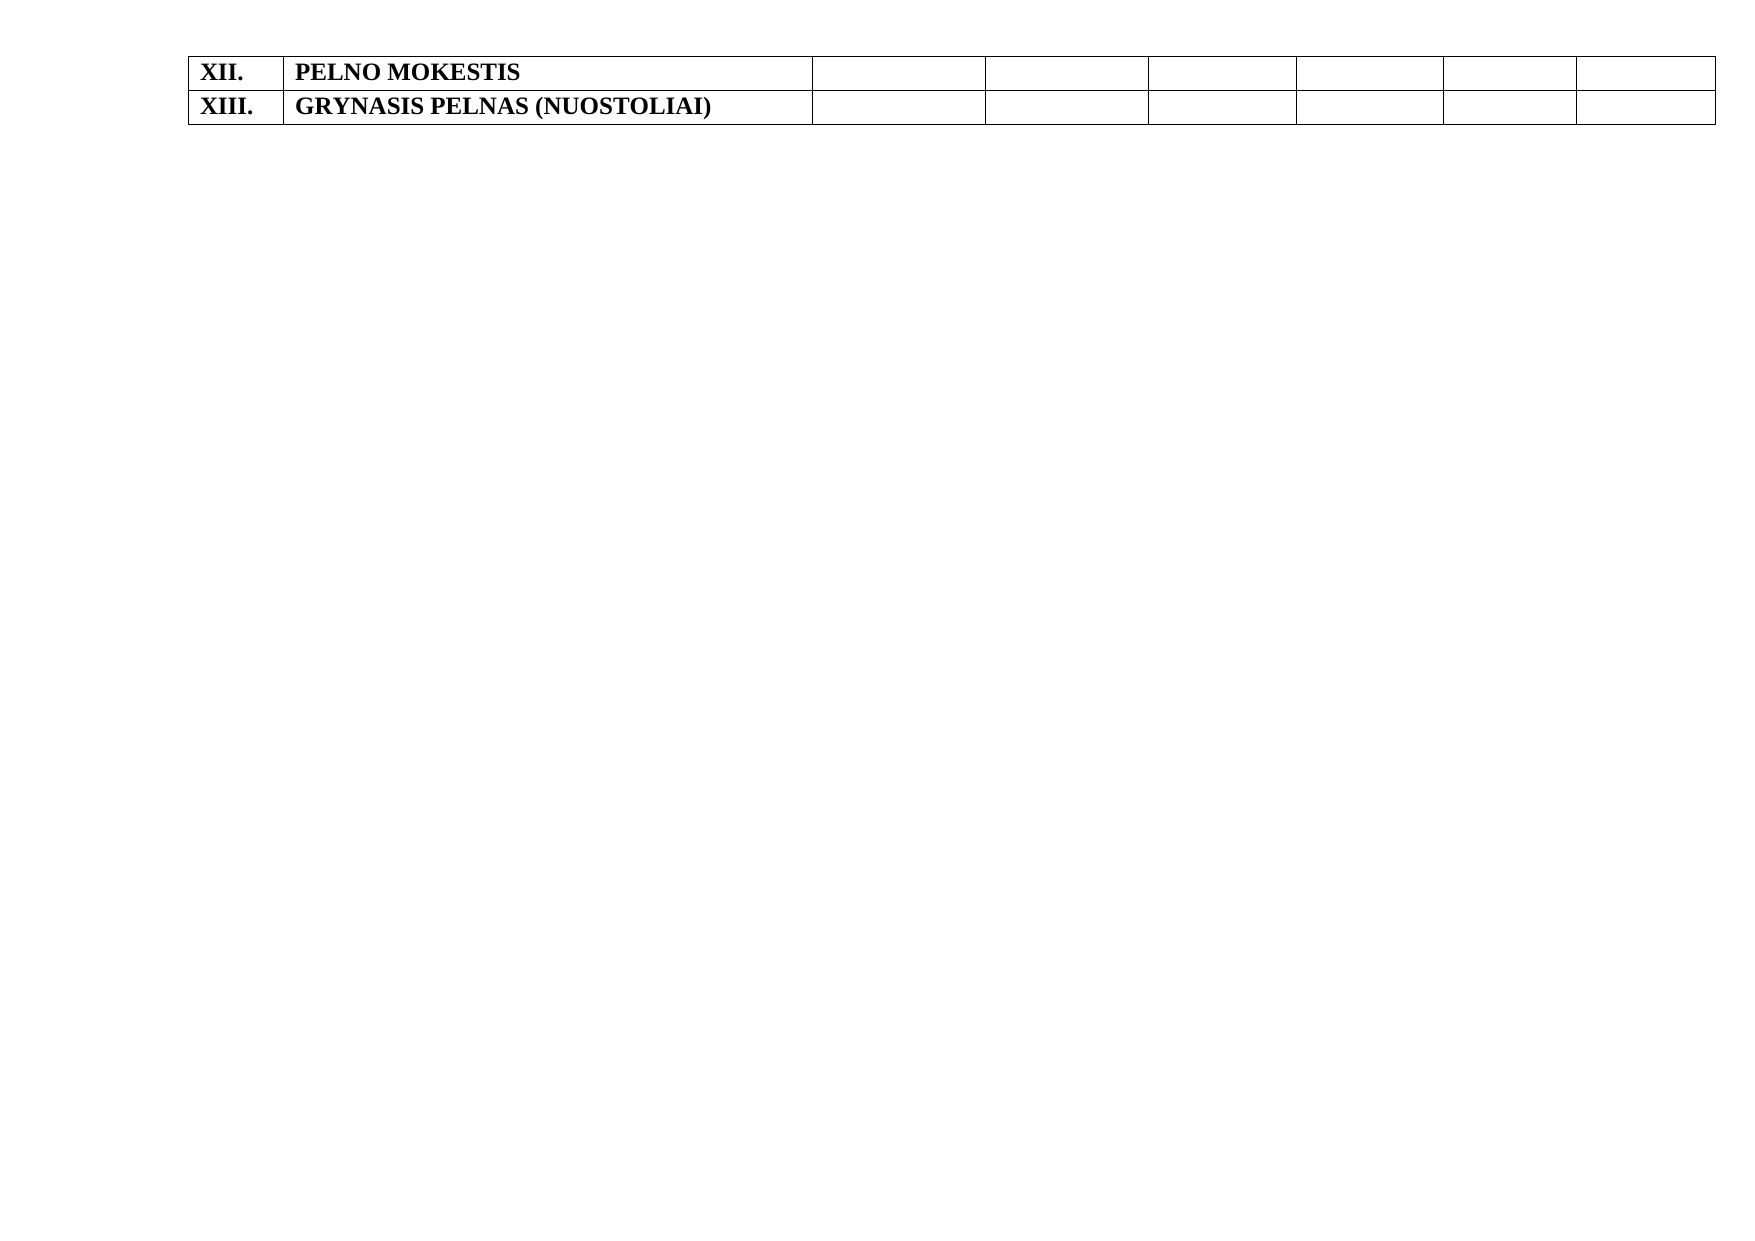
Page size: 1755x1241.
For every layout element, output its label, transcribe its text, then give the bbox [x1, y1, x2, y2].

table_cell [1577, 57, 1715, 90]
table_cell [1444, 57, 1576, 90]
table_cell [1444, 91, 1576, 124]
table_cell [986, 91, 1148, 124]
table_cell PELNO MOKESTIS [284, 57, 812, 90]
table_cell XIII. [189, 91, 283, 124]
table_cell GRYNASIS PELNAS (NUOSTOLIAI) [284, 91, 812, 124]
table_cell [1297, 57, 1443, 90]
table_cell [813, 91, 985, 124]
table_cell [813, 57, 985, 90]
table_cell [1297, 91, 1443, 124]
table_cell [1149, 91, 1296, 124]
table_cell XII. [189, 57, 283, 90]
table_cell [1149, 57, 1296, 90]
table_cell [986, 57, 1148, 90]
table_cell [1577, 91, 1715, 124]
